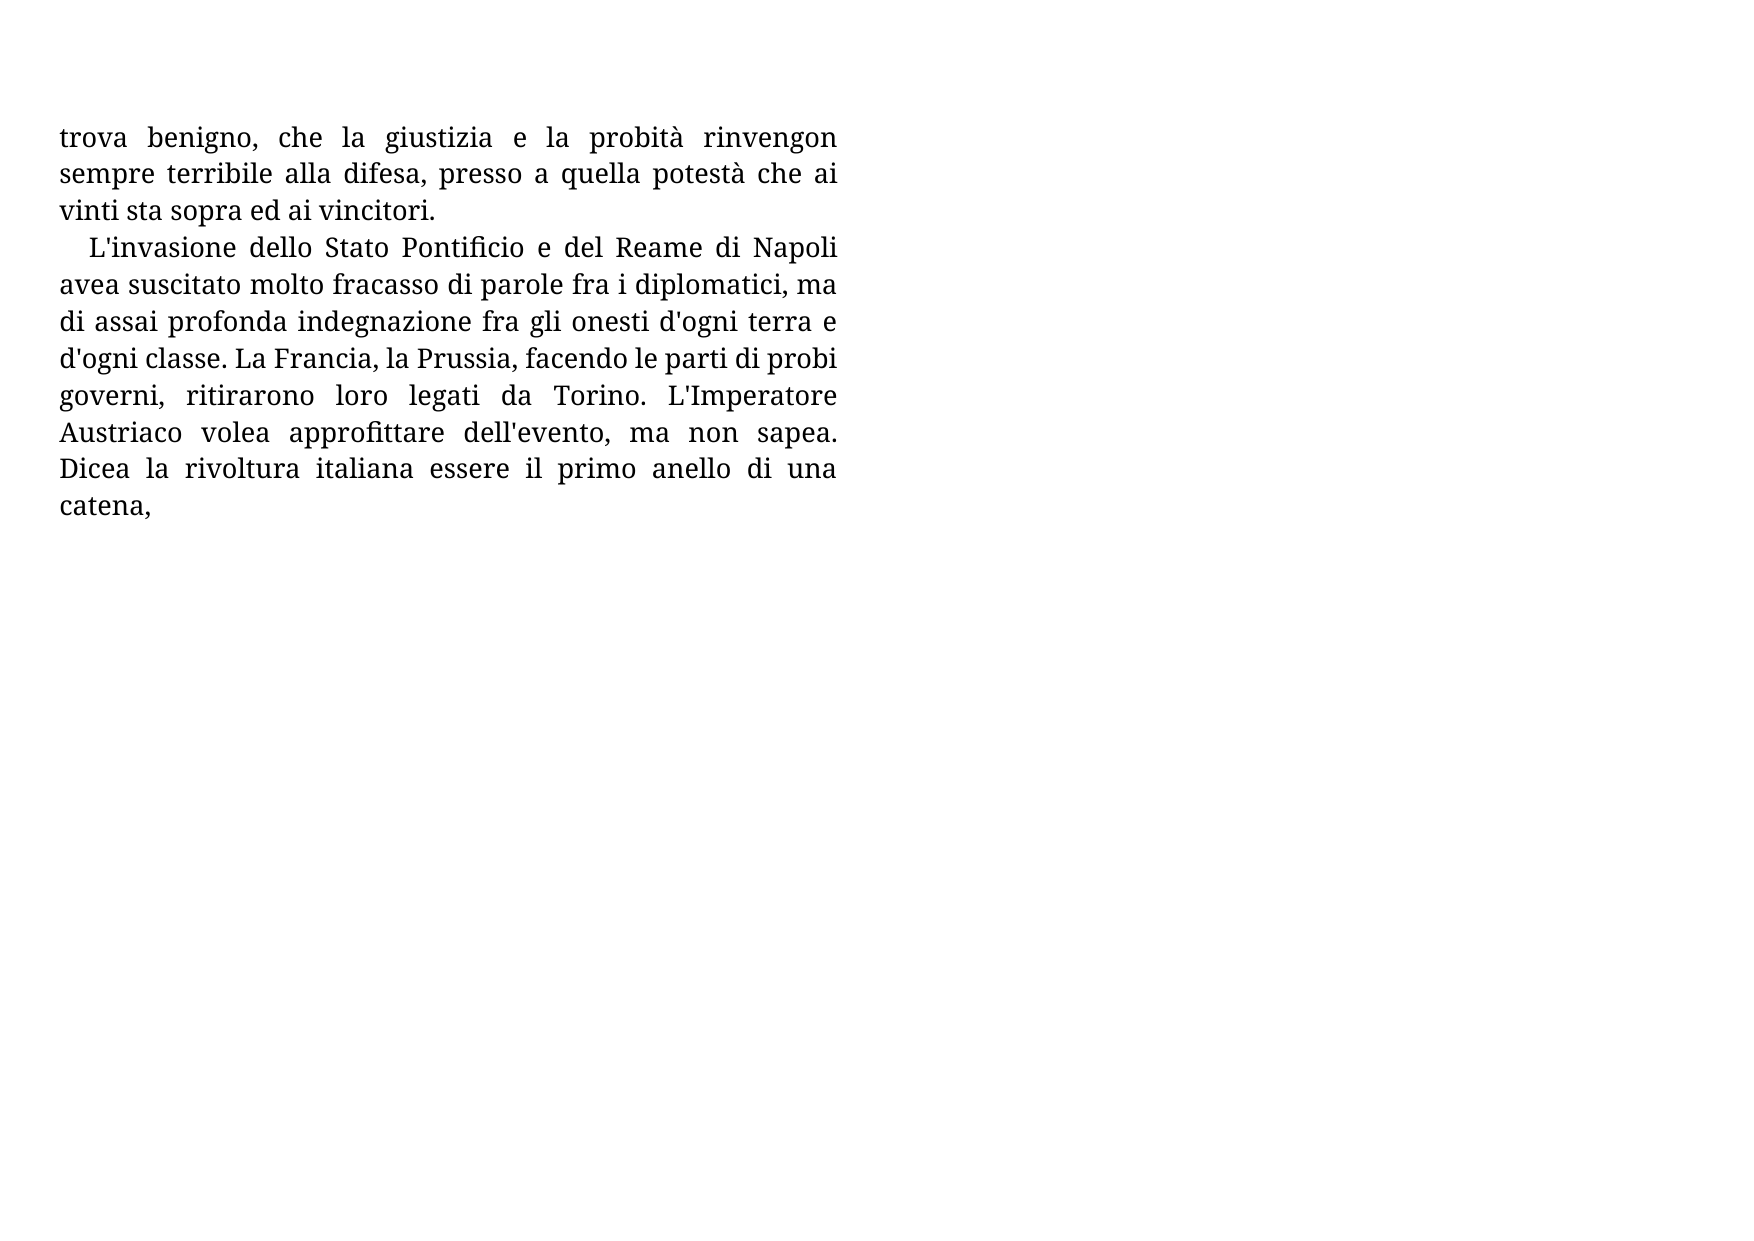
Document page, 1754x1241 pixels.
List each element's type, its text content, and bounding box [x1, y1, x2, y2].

text trova benigno, che la giustizia e la probità rinvengon sempre terribile alla difesa, presso a quella potestà che ai vinti sta sopra ed ai vincitori. [59, 118, 838, 229]
text L'invasione dello Stato Pontificio e del Reame di Napoli avea suscitato molto fracasso di parole fra i diplomatici, ma di assai profonda indegnazione fra gli onesti d'ogni terra e d'ogni classe. La Francia, la Prussia, facendo le parti di probi governi, ritirarono loro legati da Torino. L'Imperatore Austriaco volea approfittare dell'evento, ma non sapea. Dicea la rivoltura italiana essere il primo anello di una catena, [59, 229, 838, 524]
